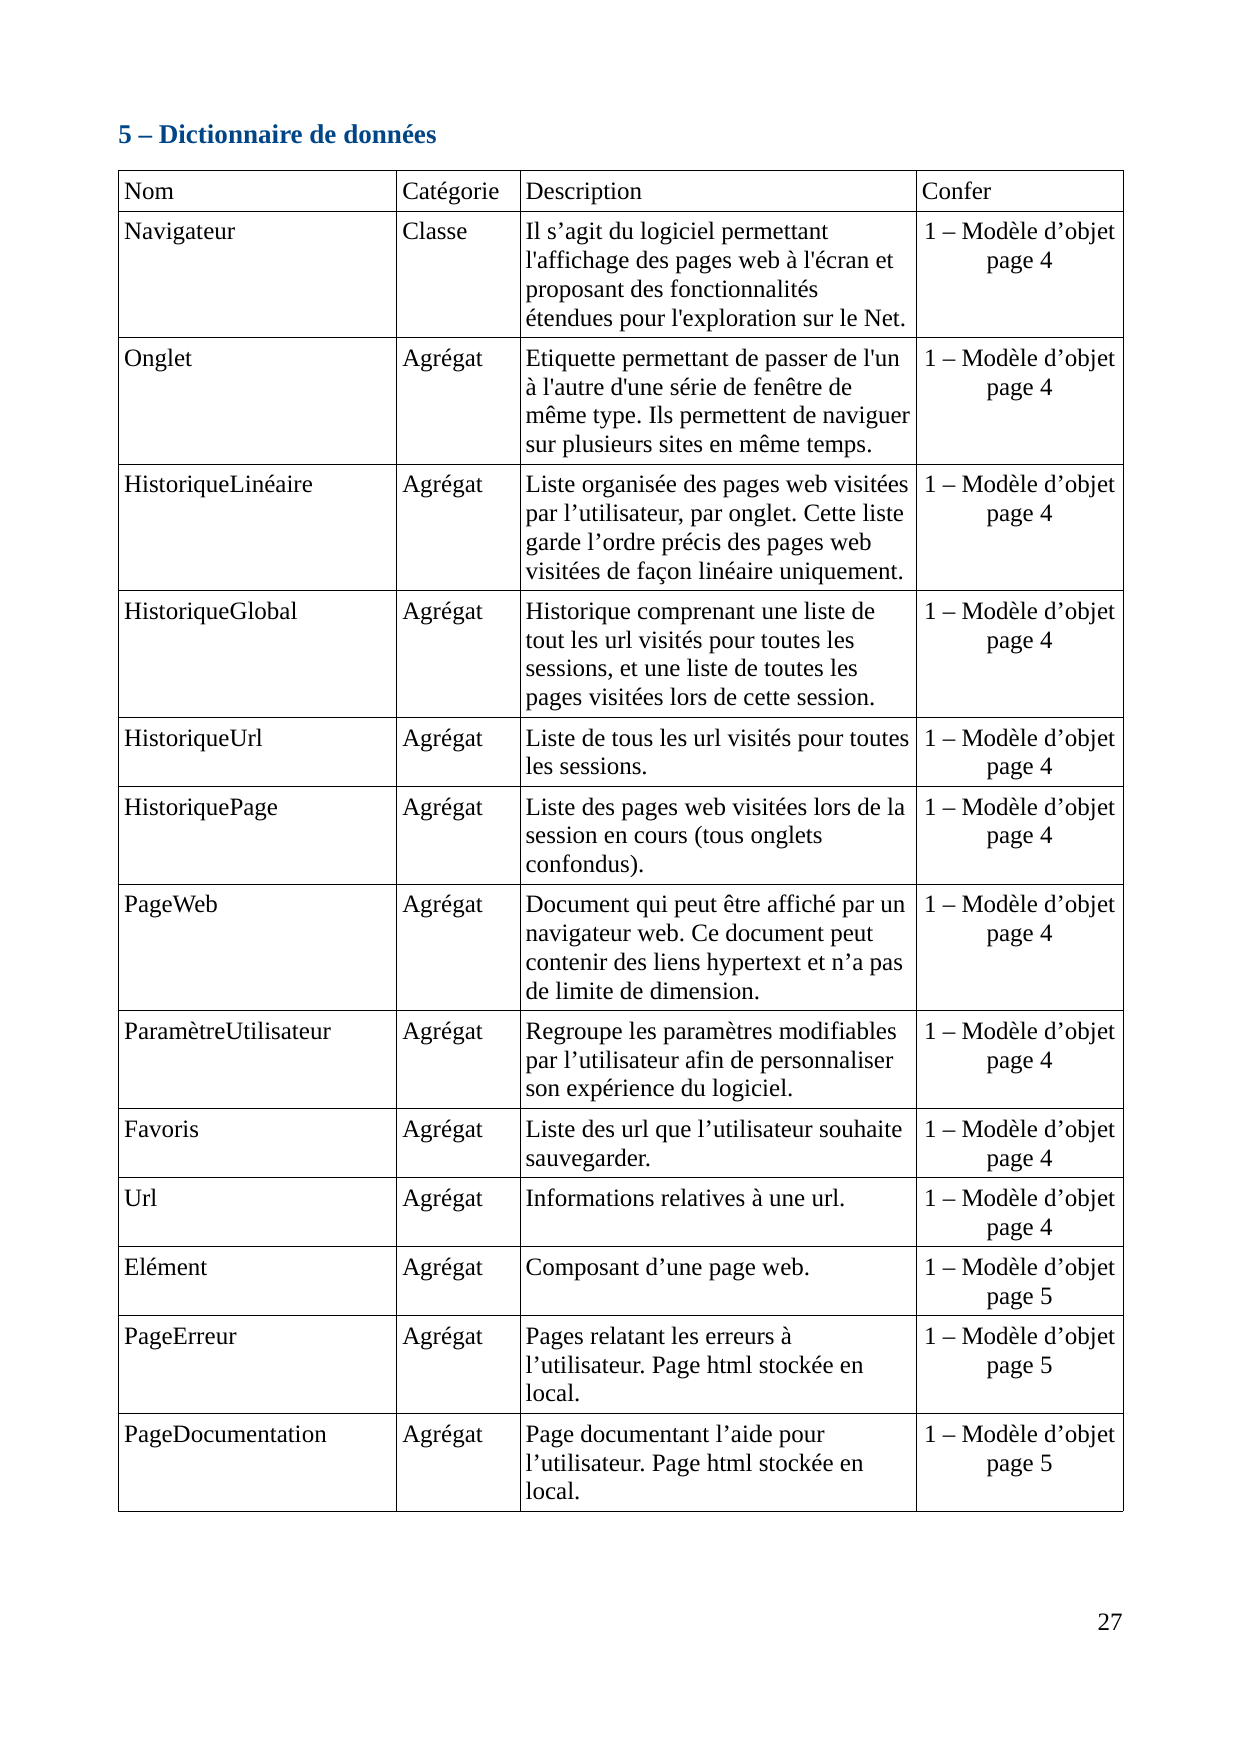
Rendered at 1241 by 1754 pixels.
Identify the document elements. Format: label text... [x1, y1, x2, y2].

table_cell 1 – Modèle d’objet page 4 [917, 338, 1123, 464]
table_cell Liste organisée des pages web visitées par l’utilisateur, par onglet. Cette liste garde l’ordre précis des pages web visitées de façon linéaire uniquement. [521, 465, 916, 590]
table_cell Agrégat [397, 465, 520, 590]
table_cell Agrégat [397, 1247, 520, 1315]
table_cell 1 – Modèle d’objet page 4 [917, 1109, 1123, 1177]
table_cell 1 – Modèle d’objet page 4 [917, 787, 1123, 884]
table_header Catégorie [397, 171, 520, 211]
table_cell 1 – Modèle d’objet page 4 [917, 885, 1123, 1010]
table_header Confer [917, 171, 1123, 211]
table_cell HistoriqueGlobal [119, 591, 396, 717]
table_cell 1 – Modèle d’objet page 5 [917, 1414, 1123, 1511]
table_cell Classe [397, 212, 520, 337]
text 5 – Dictionnaire de données [118, 118, 1122, 149]
table_cell Agrégat [397, 1316, 520, 1413]
table_cell Onglet [119, 338, 396, 464]
table_cell Navigateur [119, 212, 396, 337]
table_cell Informations relatives à une url. [521, 1178, 916, 1246]
table_cell Agrégat [397, 1178, 520, 1246]
table_cell PageErreur [119, 1316, 396, 1413]
table_cell 1 – Modèle d’objet page 4 [917, 718, 1123, 786]
table_cell Agrégat [397, 1414, 520, 1511]
table_cell HistoriquePage [119, 787, 396, 884]
table_cell Pages relatant les erreurs à l’utilisateur. Page html stockée en local. [521, 1316, 916, 1413]
table_cell 1 – Modèle d’objet page 4 [917, 1178, 1123, 1246]
table_cell Regroupe les paramètres modifiables par l’utilisateur afin de personnaliser son expérience du logiciel. [521, 1011, 916, 1108]
table_cell Composant d’une page web. [521, 1247, 916, 1315]
table_cell ParamètreUtilisateur [119, 1011, 396, 1108]
table_cell Historique comprenant une liste de tout les url visités pour toutes les sessions, et une liste de toutes les pages visitées lors de cette session. [521, 591, 916, 717]
table_cell 1 – Modèle d’objet page 5 [917, 1247, 1123, 1315]
table_cell 1 – Modèle d’objet page 5 [917, 1316, 1123, 1413]
table_cell Liste des pages web visitées lors de la session en cours (tous onglets confondus). [521, 787, 916, 884]
table_header Description [521, 171, 916, 211]
table_cell Il s’agit du logiciel permettant l'affichage des pages web à l'écran et proposant des fonctionnalités étendues pour l'exploration sur le Net. [521, 212, 916, 337]
table_cell Favoris [119, 1109, 396, 1177]
table_cell Liste des url que l’utilisateur souhaite sauvegarder. [521, 1109, 916, 1177]
table_cell 1 – Modèle d’objet page 4 [917, 591, 1123, 717]
table_cell Agrégat [397, 718, 520, 786]
table_cell Elément [119, 1247, 396, 1315]
table_cell Agrégat [397, 338, 520, 464]
table_cell Agrégat [397, 591, 520, 717]
table_header Nom [119, 171, 396, 211]
table_cell Document qui peut être affiché par un navigateur web. Ce document peut contenir des liens hypertext et n’a pas de limite de dimension. [521, 885, 916, 1010]
table_cell HistoriqueUrl [119, 718, 396, 786]
table_cell Agrégat [397, 1011, 520, 1108]
table_cell 1 – Modèle d’objet page 4 [917, 465, 1123, 590]
table_cell Page documentant l’aide pour l’utilisateur. Page html stockée en local. [521, 1414, 916, 1511]
table_cell Agrégat [397, 787, 520, 884]
table_cell PageDocumentation [119, 1414, 396, 1511]
table_cell Url [119, 1178, 396, 1246]
table_cell Etiquette permettant de passer de l'un à l'autre d'une série de fenêtre de même type. Ils permettent de naviguer sur plusieurs sites en même temps. [521, 338, 916, 464]
table_cell Agrégat [397, 885, 520, 1010]
table_cell 1 – Modèle d’objet page 4 [917, 1011, 1123, 1108]
table_cell 1 – Modèle d’objet page 4 [917, 212, 1123, 337]
table_cell PageWeb [119, 885, 396, 1010]
table_cell Liste de tous les url visités pour toutes les sessions. [521, 718, 916, 786]
table_cell Agrégat [397, 1109, 520, 1177]
table_cell HistoriqueLinéaire [119, 465, 396, 590]
